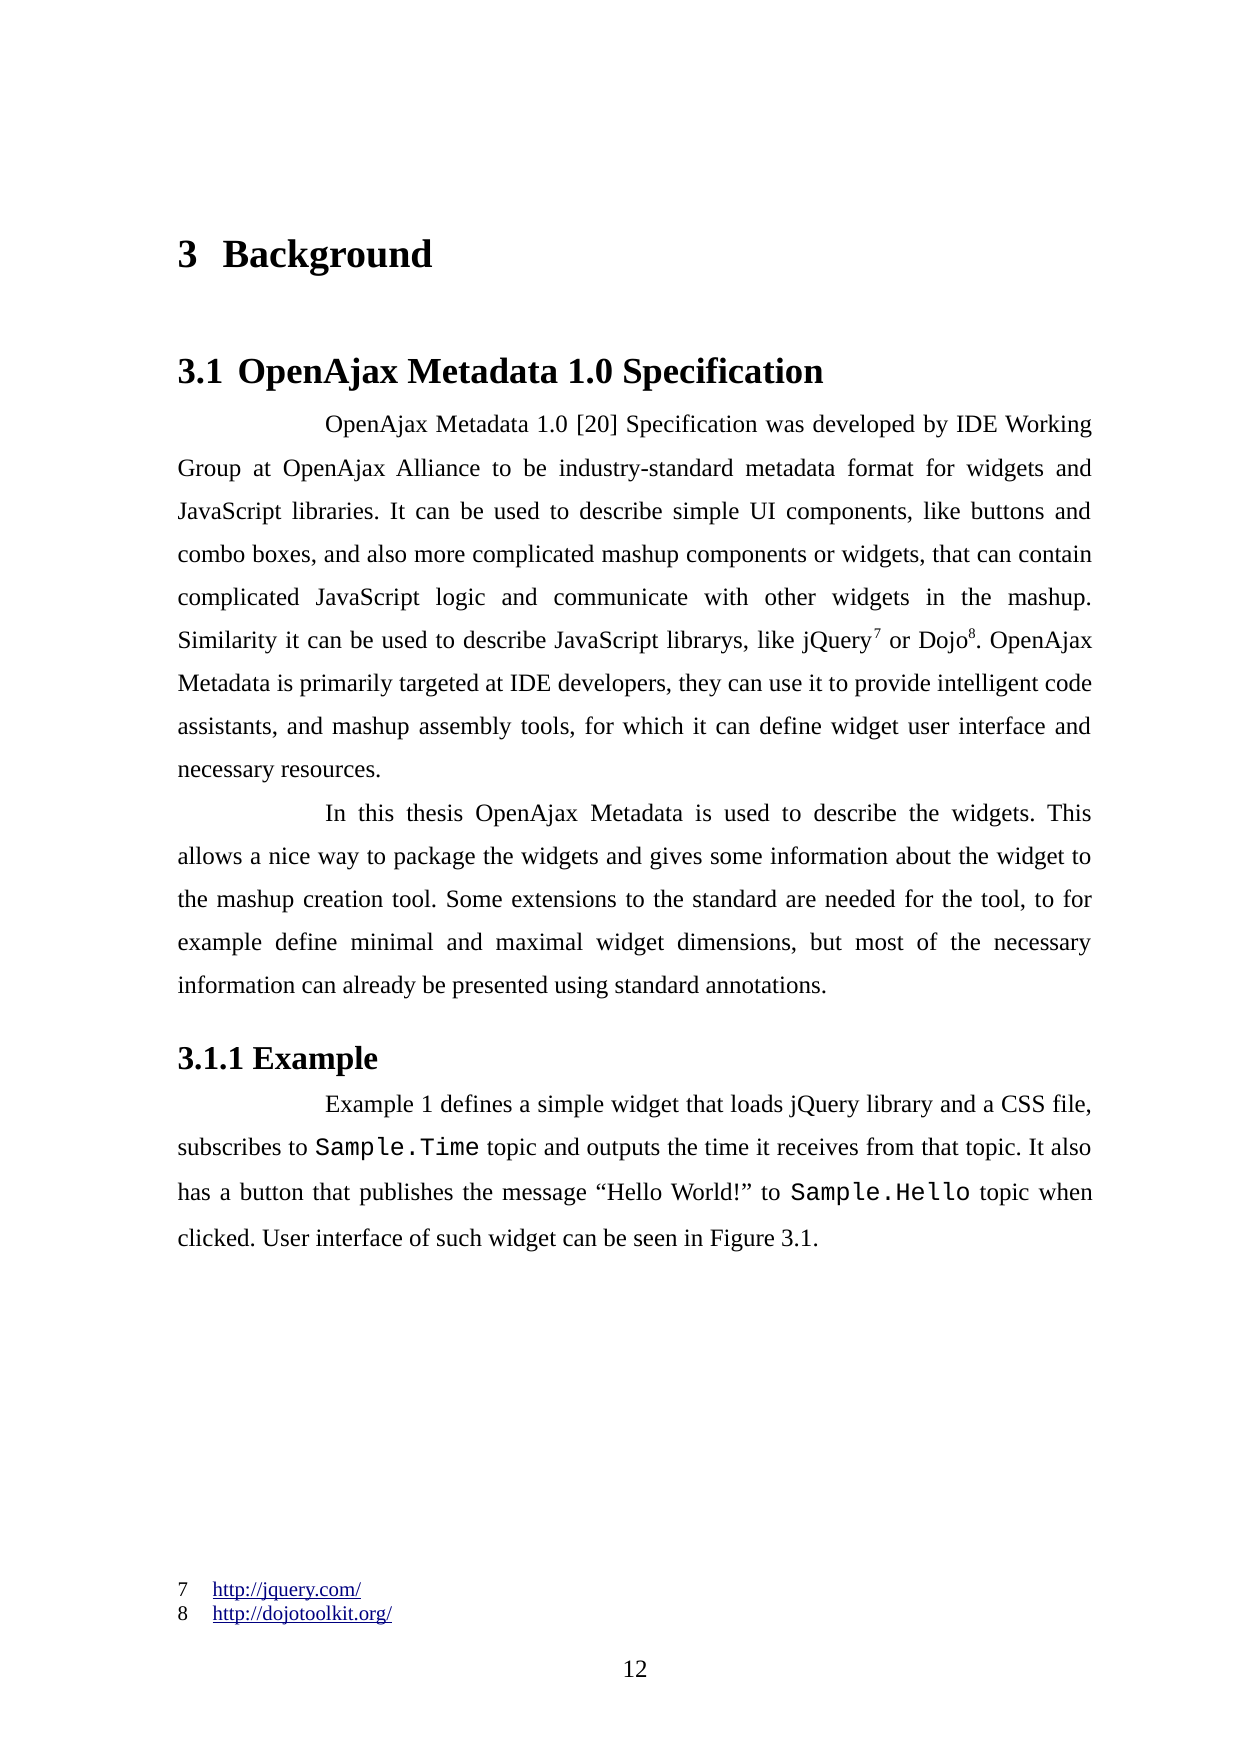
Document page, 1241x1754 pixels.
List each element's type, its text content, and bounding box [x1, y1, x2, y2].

subtitle Background [177, 231, 1093, 277]
text http://dojotoolkit.org/ [177, 1601, 1093, 1625]
text OpenAjax Metadata 1.0 [20] Specification was developed by IDE Working Group at OpenAjax Alliance to be industry-standard metadata format for widgets and JavaScript libraries. It can be used to describe simple UI components, like buttons and combo boxes, and also more complicated mashup components or widgets, that can contain complicated JavaScript logic and communicate with other widgets in the mashup. Similarity it can be used to describe JavaScript librarys, like jQuery or Dojo. OpenAjax Metadata is primarily targeted at IDE developers, they can use it to provide intelligent code assistants, and mashup assembly tools, for which it can define widget user interface and necessary resources. [177, 409, 1093, 783]
subtitle OpenAjax Metadata 1.0 Specification [177, 349, 1093, 391]
text http://jquery.com/ [177, 1577, 1093, 1601]
text In this thesis OpenAjax Metadata is used to describe the widgets. This allows a nice way to package the widgets and gives some information about the widget to the mashup creation tool. Some extensions to the standard are needed for the tool, to for example define minimal and maximal widget dimensions, but most of the necessary information can already be presented using standard annotations. [177, 798, 1093, 999]
text Example 1 defines a simple widget that loads jQuery library and a CSS file, subscribes to Sample.Time topic and outputs the time it receives from that topic. It also has a button that publishes the message “Hello World!” to Sample.Hello topic when clicked. User interface of such widget can be seen in Figure 3.1. [177, 1089, 1093, 1251]
subtitle Example [177, 1038, 1093, 1077]
